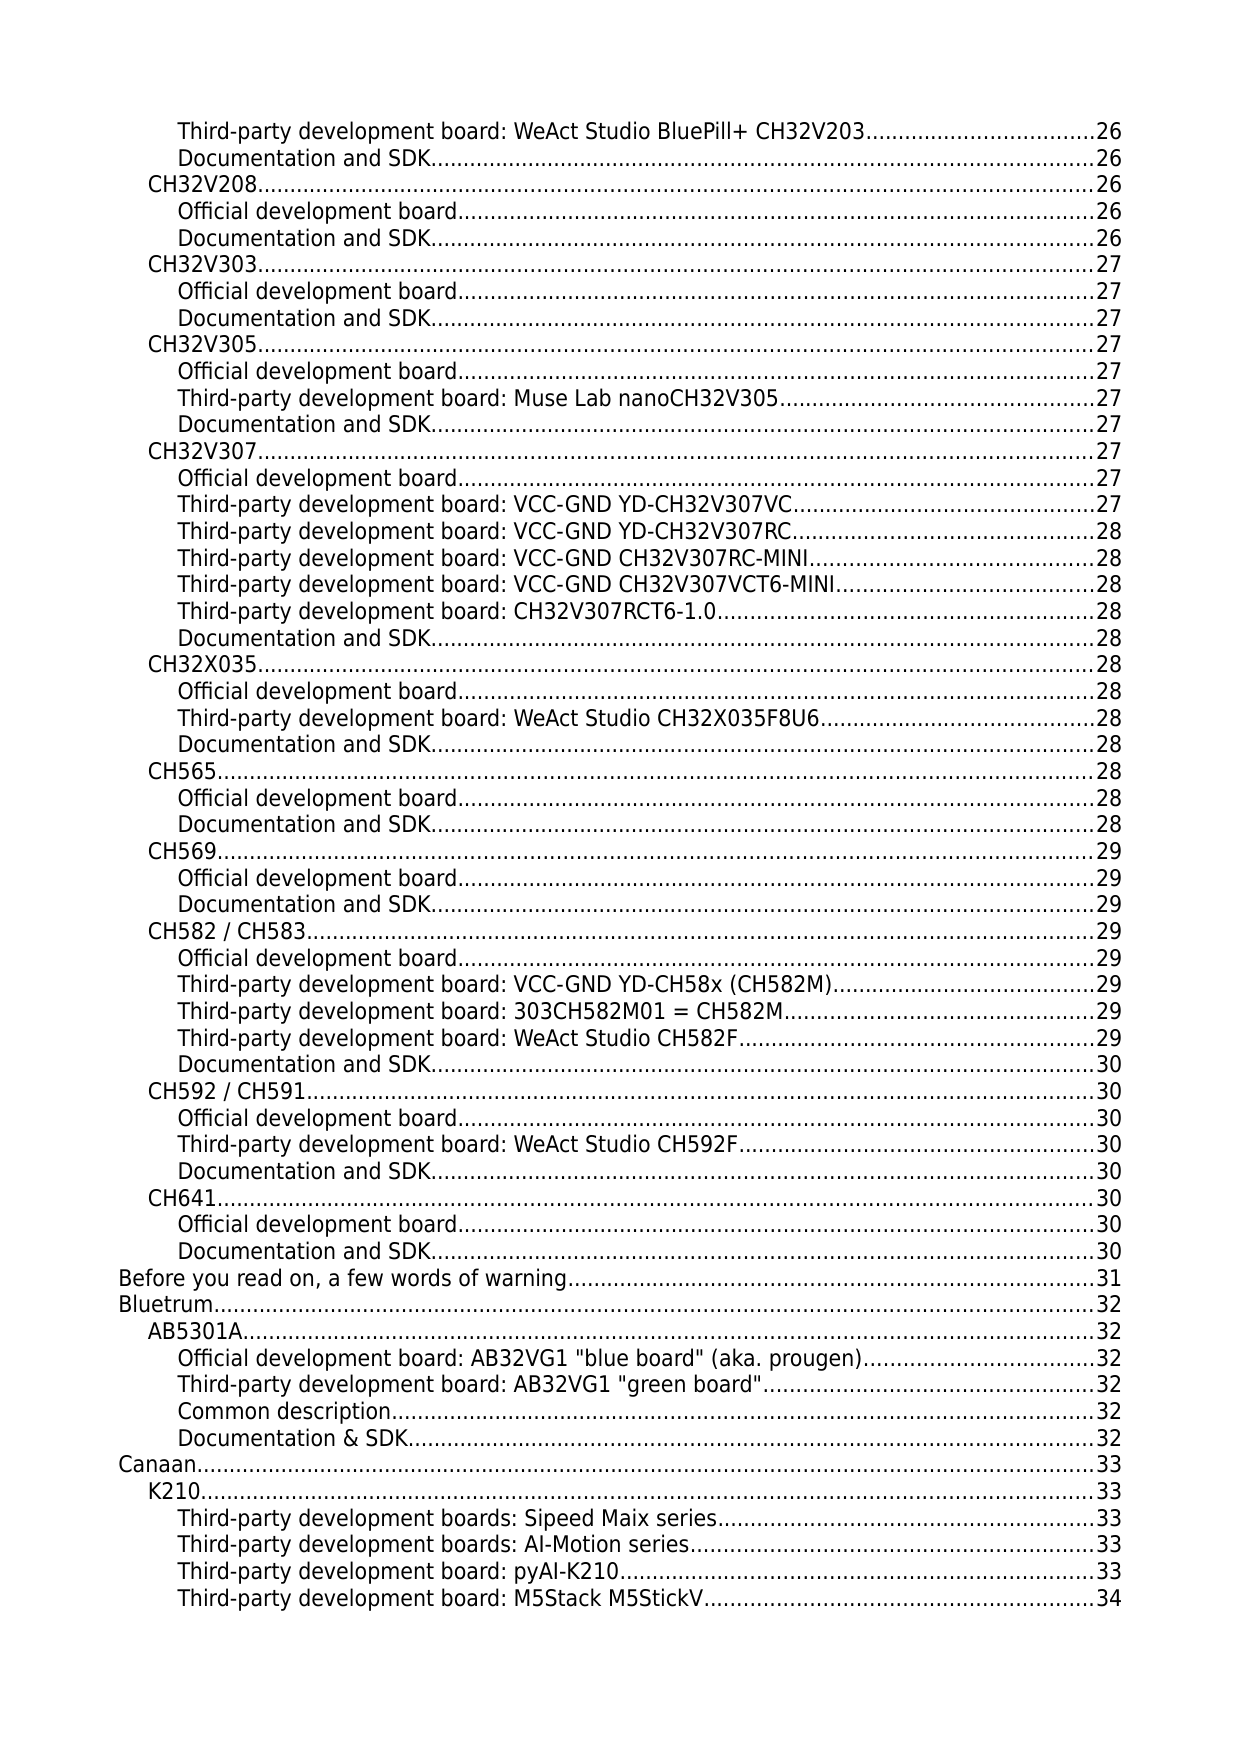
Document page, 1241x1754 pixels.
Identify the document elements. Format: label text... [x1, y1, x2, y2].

text Documentation and SDK 28 [177, 811, 1122, 838]
text CH569 29 [148, 838, 1122, 865]
text Third-party development board: 303CH582M01 = CH582M 29 [177, 998, 1122, 1025]
text Official development board 30 [177, 1105, 1122, 1131]
text Official development board 27 [177, 278, 1122, 305]
text CH32V307 27 [148, 438, 1122, 465]
text Documentation and SDK 29 [177, 891, 1122, 918]
text Third-party development board: AB32VG1 "green board" 32 [177, 1371, 1122, 1398]
text Third-party development board: WeAct Studio CH592F 30 [177, 1131, 1122, 1158]
text Third-party development board: pyAI-K210 33 [177, 1558, 1122, 1585]
text K210 33 [148, 1478, 1122, 1505]
text Documentation and SDK 26 [177, 225, 1122, 251]
text CH32V303 27 [148, 251, 1122, 278]
text Official development board 30 [177, 1211, 1122, 1238]
text AB5301A 32 [148, 1318, 1122, 1345]
text Official development board 26 [177, 198, 1122, 225]
text Third-party development board: WeAct Studio BluePill+ CH32V203 26 [177, 118, 1122, 145]
text Documentation and SDK 27 [177, 411, 1122, 438]
text Official development board 29 [177, 865, 1122, 891]
text Third-party development board: VCC-GND YD-CH32V307VC 27 [177, 491, 1122, 518]
text Documentation and SDK 28 [177, 731, 1122, 758]
text Third-party development board: M5Stack M5StickV 34 [177, 1585, 1122, 1611]
text Third-party development boards: Sipeed Maix series 33 [177, 1505, 1122, 1531]
text Documentation and SDK 30 [177, 1051, 1122, 1078]
text Third-party development board: VCC-GND YD-CH58x (CH582M) 29 [177, 971, 1122, 998]
text CH582 / CH583 29 [148, 918, 1122, 945]
text Official development board 28 [177, 785, 1122, 811]
text CH641 30 [148, 1185, 1122, 1211]
text Third-party development board: Muse Lab nanoCH32V305 27 [177, 385, 1122, 411]
text CH565 28 [148, 758, 1122, 785]
text Documentation & SDK 32 [177, 1425, 1122, 1451]
text Documentation and SDK 28 [177, 625, 1122, 651]
text Documentation and SDK 30 [177, 1238, 1122, 1265]
text Third-party development board: WeAct Studio CH582F 29 [177, 1025, 1122, 1051]
text Bluetrum 32 [118, 1291, 1122, 1318]
text Common description 32 [177, 1398, 1122, 1425]
text CH592 / CH591 30 [148, 1078, 1122, 1105]
text CH32V305 27 [148, 331, 1122, 358]
text Canaan 33 [118, 1451, 1122, 1478]
text Documentation and SDK 26 [177, 145, 1122, 171]
text CH32V208 26 [148, 171, 1122, 198]
text Third-party development board: VCC-GND CH32V307VCT6-MINI 28 [177, 571, 1122, 598]
text CH32X035 28 [148, 651, 1122, 678]
text Third-party development board: VCC-GND YD-CH32V307RC 28 [177, 518, 1122, 545]
text Official development board: AB32VG1 "blue board" (aka. prougen) 32 [177, 1345, 1122, 1371]
text Official development board 29 [177, 945, 1122, 971]
text Official development board 27 [177, 358, 1122, 385]
text Before you read on, a few words of warning 31 [118, 1265, 1122, 1291]
text Third-party development board: CH32V307RCT6-1.0 28 [177, 598, 1122, 625]
text Third-party development board: VCC-GND CH32V307RC-MINI 28 [177, 545, 1122, 571]
text Documentation and SDK 30 [177, 1158, 1122, 1185]
text Third-party development board: WeAct Studio CH32X035F8U6 28 [177, 705, 1122, 731]
text Official development board 27 [177, 465, 1122, 491]
text Third-party development boards: AI-Motion series 33 [177, 1531, 1122, 1558]
text Official development board 28 [177, 678, 1122, 705]
text Documentation and SDK 27 [177, 305, 1122, 331]
